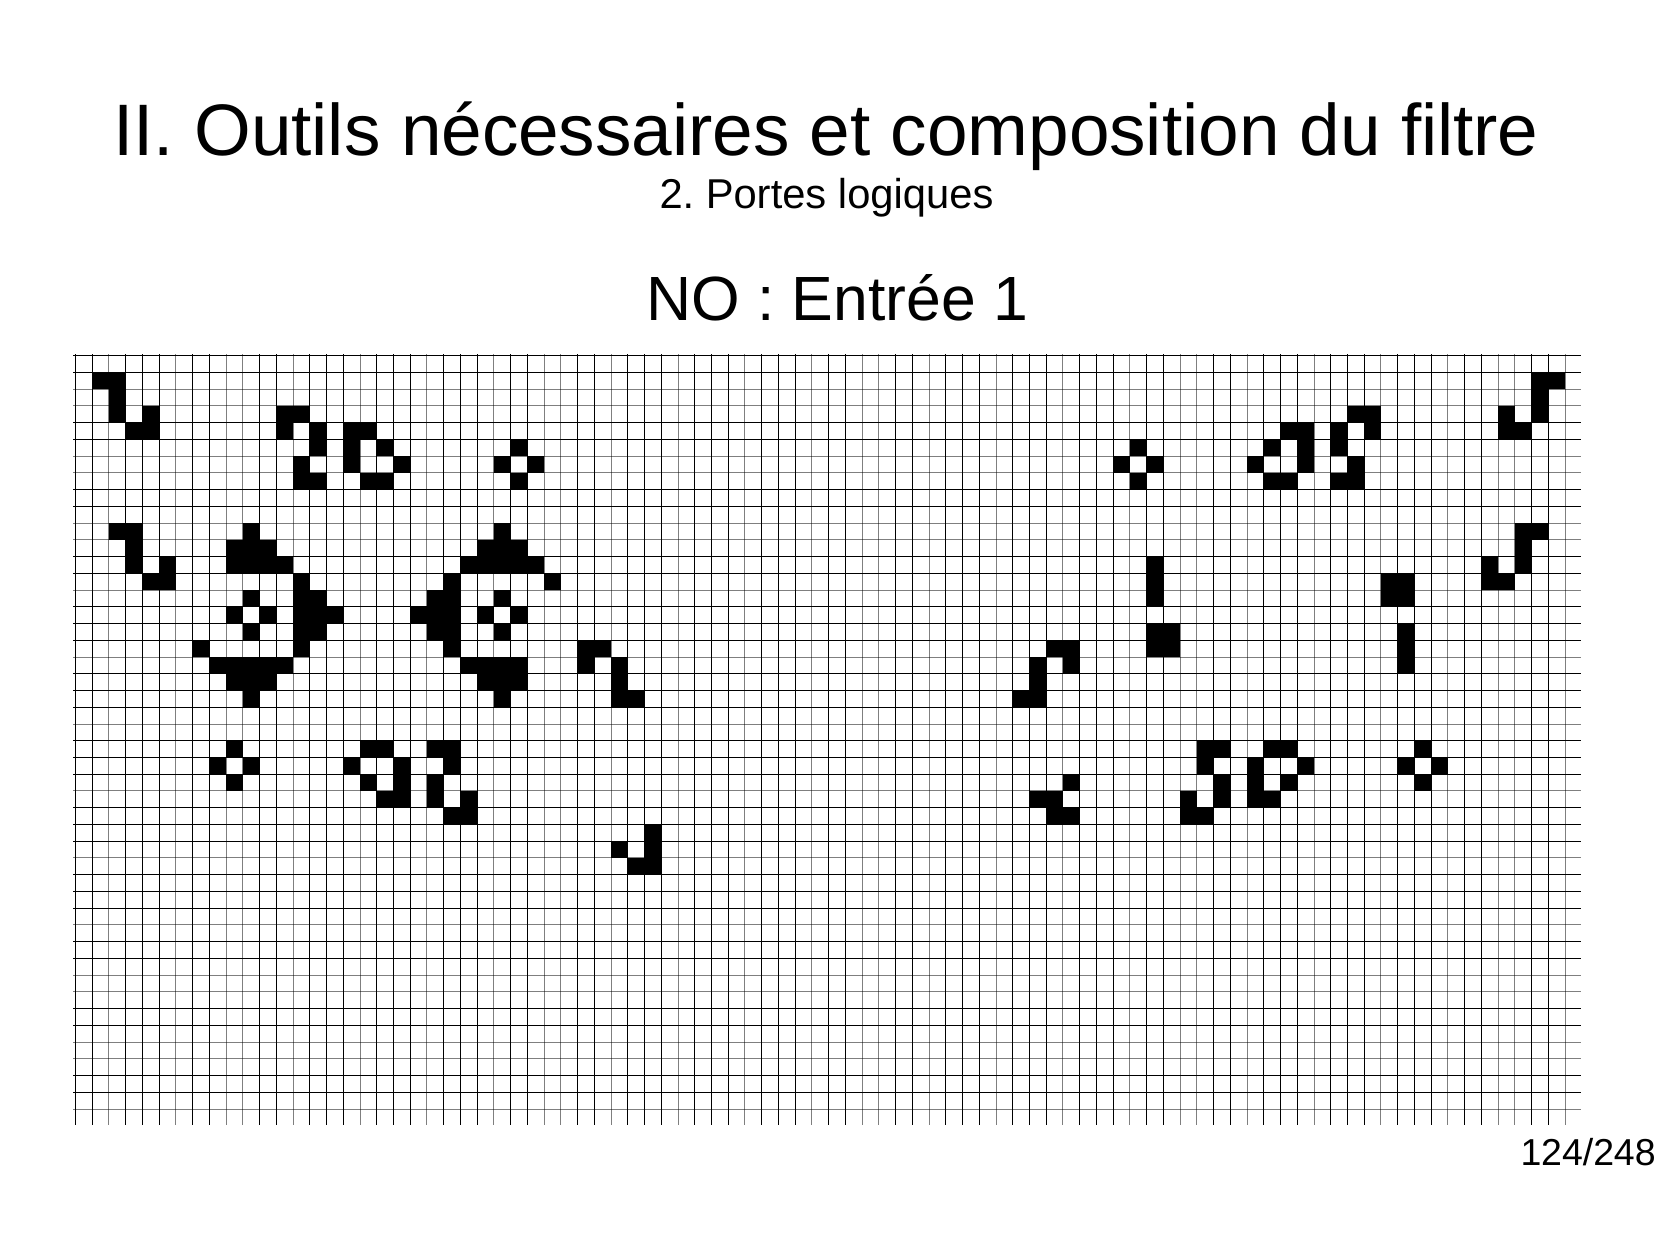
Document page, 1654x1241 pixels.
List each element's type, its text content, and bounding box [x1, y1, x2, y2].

text_box <number>/248 [1505, 1124, 1654, 1182]
text_box NO : Entrée 1 [631, 256, 1044, 342]
picture [73, 354, 1581, 1125]
title II. Outils nécessaires et composition du filtre 2. Portes logiques [82, 49, 1571, 257]
